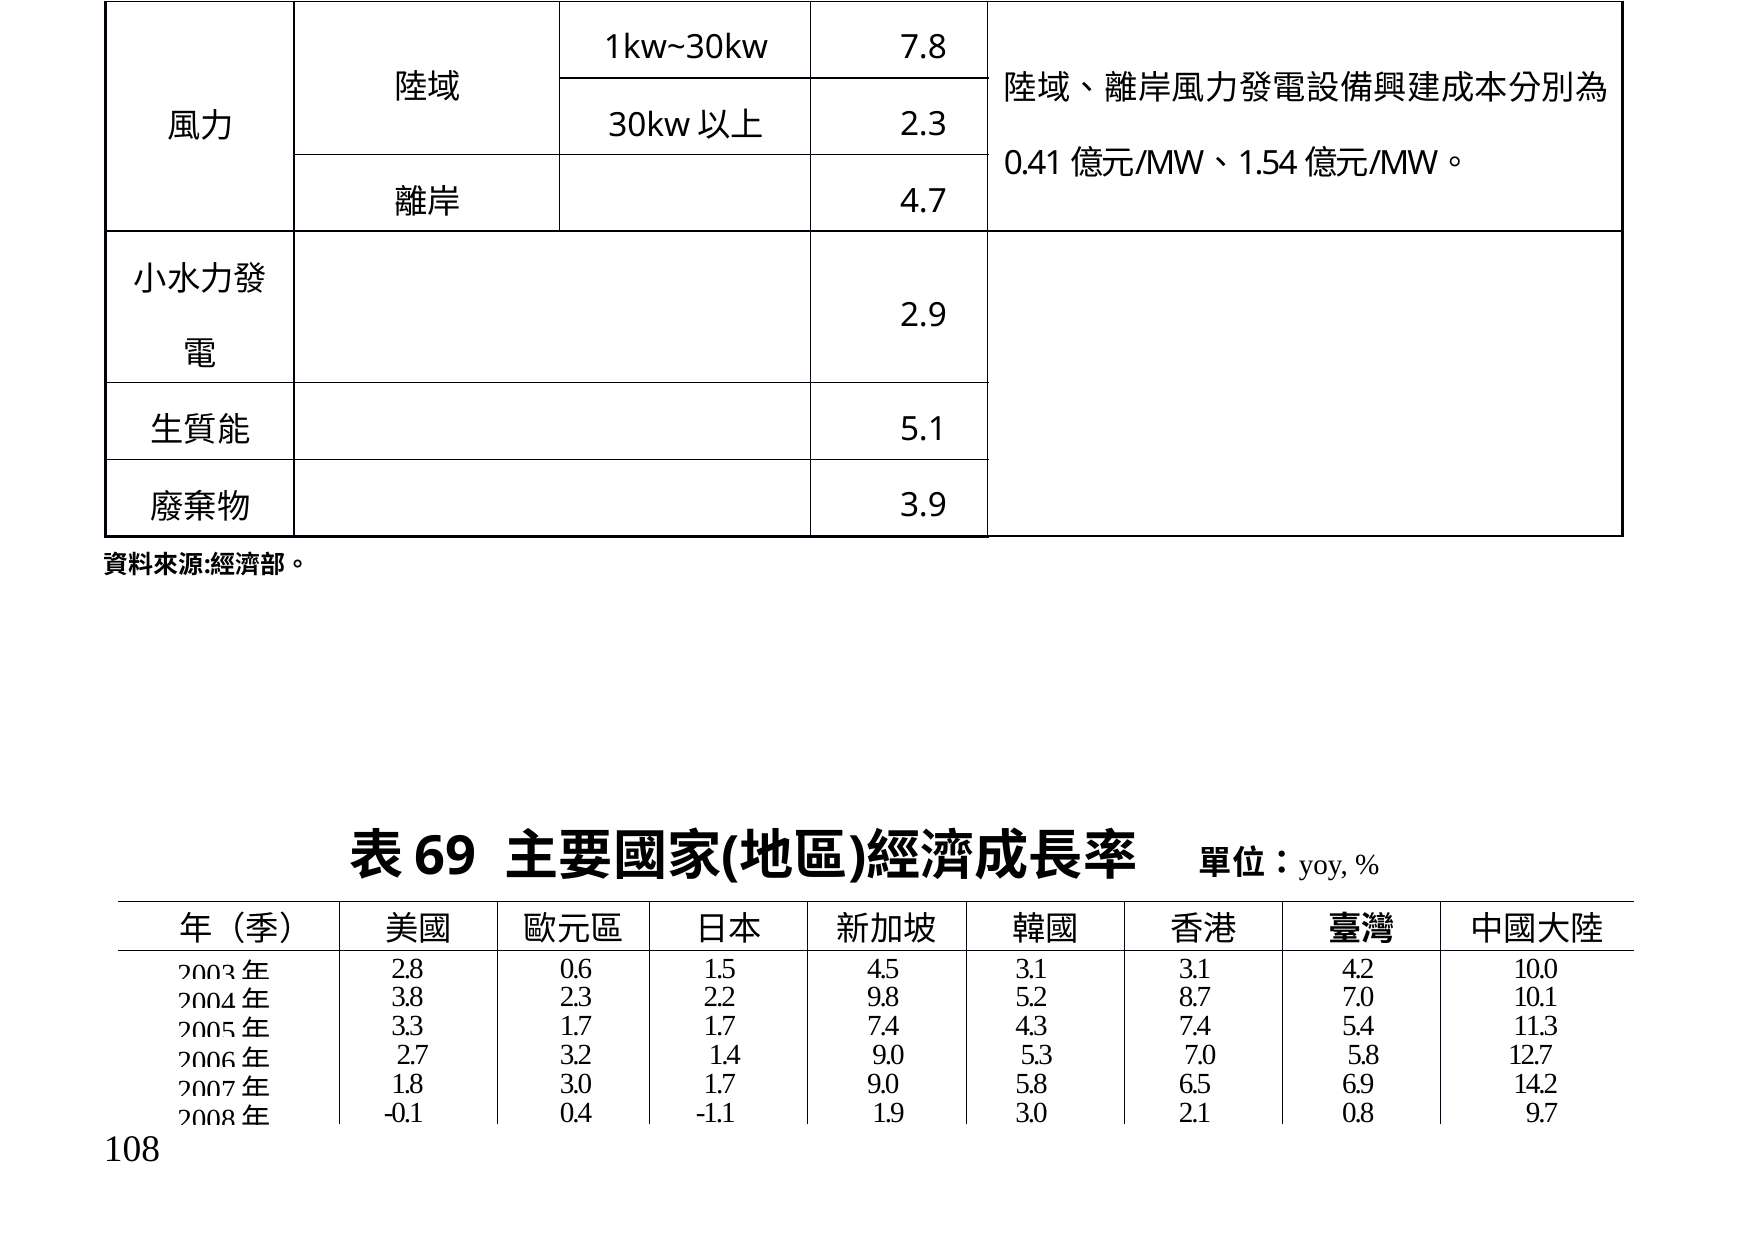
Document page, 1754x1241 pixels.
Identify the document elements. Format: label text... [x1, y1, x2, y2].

table_header 中國大陸 [1441, 902, 1633, 950]
table_cell 6.5 [1125, 1066, 1282, 1095]
table_cell 4.5 [808, 951, 966, 979]
table_cell 離岸 [295, 155, 559, 230]
table_header 歐元區 [498, 902, 649, 950]
table_cell 11.3 [1441, 1008, 1633, 1037]
table_cell 0.6 [498, 951, 649, 979]
table_header 新加坡 [808, 902, 966, 950]
table_cell 8.7 [1125, 979, 1282, 1008]
table_cell 2.9 [811, 232, 987, 382]
table_cell 5.8 [1283, 1037, 1440, 1066]
table_cell 1kw~30kw [560, 2, 810, 77]
table_cell [560, 155, 810, 230]
table_cell 10.1 [1441, 979, 1633, 1008]
table_cell 1.7 [498, 1008, 649, 1037]
table_cell 7.4 [808, 1008, 966, 1037]
table_cell -1.1 [650, 1095, 807, 1124]
table_cell 4.2 [1283, 951, 1440, 979]
table_cell [295, 232, 810, 382]
table_cell 3.9 [811, 460, 987, 535]
table_cell 0.8 [1283, 1095, 1440, 1124]
table_cell 7.4 [1125, 1008, 1282, 1037]
table_cell 3.1 [1125, 951, 1282, 979]
table_cell 1.4 [650, 1037, 807, 1066]
table_cell 5.2 [967, 979, 1124, 1008]
table_cell 2.1 [1125, 1095, 1282, 1124]
table_cell 4.3 [967, 1008, 1124, 1037]
table_cell 小水力發電 [107, 232, 293, 382]
table_cell 生質能 [107, 383, 293, 458]
table_cell 2.3 [811, 79, 987, 154]
table_cell 1.8 [340, 1066, 497, 1095]
table_cell 2008年 [118, 1095, 339, 1124]
table_header 臺灣 [1283, 902, 1440, 950]
table_cell 5.3 [967, 1037, 1124, 1066]
table_cell 5.8 [967, 1066, 1124, 1095]
table_header 年（季） [118, 902, 339, 950]
table_cell 2.8 [340, 951, 497, 979]
table_cell 2.7 [340, 1037, 497, 1066]
table_cell 6.9 [1283, 1066, 1440, 1095]
table_cell 3.0 [967, 1095, 1124, 1124]
table_cell 3.2 [498, 1037, 649, 1066]
table_cell 12.7 [1441, 1037, 1633, 1066]
table_cell 1.7 [650, 1066, 807, 1095]
table_cell 2003年 [118, 951, 339, 979]
table_cell 7.0 [1125, 1037, 1282, 1066]
table_cell 2005年 [118, 1008, 339, 1037]
table_header 美國 [340, 902, 497, 950]
table_cell 2004年 [118, 979, 339, 1008]
table_cell 9.0 [808, 1066, 966, 1095]
table_cell 廢棄物 [107, 460, 293, 535]
table_cell 5.4 [1283, 1008, 1440, 1037]
text 資料來源:經濟部。 [103, 538, 1639, 576]
table_cell [988, 232, 1621, 535]
table_header 韓國 [967, 902, 1124, 950]
table_cell [295, 383, 810, 458]
table_cell 1.9 [808, 1095, 966, 1124]
table_cell 3.0 [498, 1066, 649, 1095]
table_cell 30kw以上 [560, 79, 810, 154]
table_cell 0.4 [498, 1095, 649, 1124]
table_header 日本 [650, 902, 807, 950]
table_cell 3.3 [340, 1008, 497, 1037]
table_cell 2007年 [118, 1066, 339, 1095]
table_cell 7.8 [811, 2, 987, 77]
table_cell 7.0 [1283, 979, 1440, 1008]
table_cell 9.8 [808, 979, 966, 1008]
table_cell 10.0 [1441, 951, 1633, 979]
table_cell 5.1 [811, 383, 987, 458]
table_cell 2006年 [118, 1037, 339, 1066]
table_cell 陸域 [295, 2, 559, 154]
table_cell 風力 [107, 2, 293, 230]
table_cell 9.7 [1441, 1095, 1633, 1124]
table_cell 14.2 [1441, 1066, 1633, 1095]
table_cell -0.1 [340, 1095, 497, 1124]
table_header 香港 [1125, 902, 1282, 950]
table_cell 3.8 [340, 979, 497, 1008]
table_cell 2.2 [650, 979, 807, 1008]
table_cell 1.7 [650, 1008, 807, 1037]
table_cell 2.3 [498, 979, 649, 1008]
table_cell 1.5 [650, 951, 807, 979]
text 表69 主要國家(地區)經濟成長率 單位：yoy, % [103, 788, 1639, 901]
table_cell 4.7 [811, 155, 987, 230]
table_cell 3.1 [967, 951, 1124, 979]
table_cell 9.0 [808, 1037, 966, 1066]
table_cell [295, 460, 810, 535]
table_cell 陸域、離岸風力發電設備興建成本分別為0.41億元/MW、1.54億元/MW。 [988, 2, 1621, 230]
